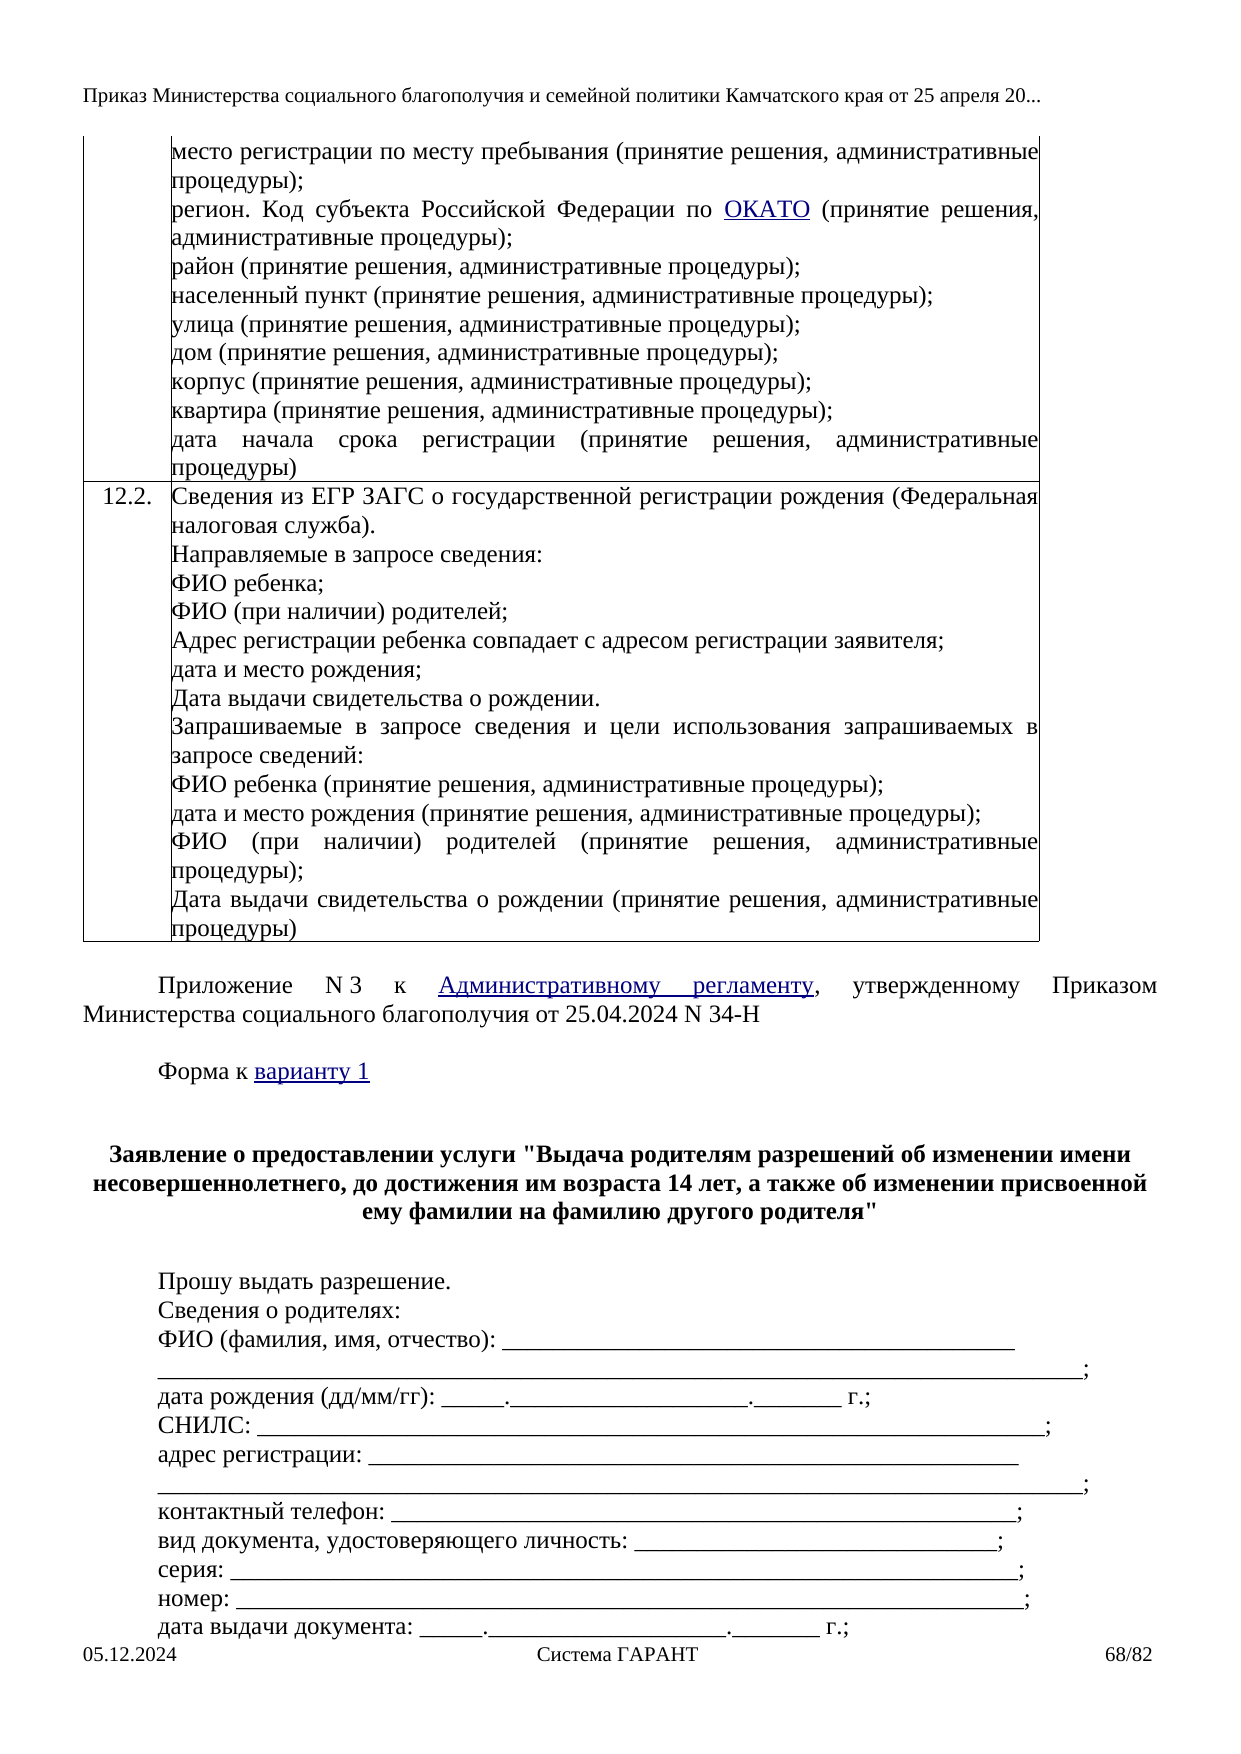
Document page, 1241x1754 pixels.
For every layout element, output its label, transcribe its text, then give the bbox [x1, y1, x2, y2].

table_cell Сведения из ЕГР ЗАГС о государственной регистрации рождения (Федеральная налоговая служба). Направляемые в запросе сведения: ФИО ребенка; ФИО (при наличии) родителей; Адрес регистрации ребенка совпадает с адресом регистрации заявителя; дата и место рождения; Дата выдачи свидетельства о рождении. Запрашиваемые в запросе сведения и цели использования запрашиваемых в запросе сведений: ФИО ребенка (принятие решения, административные процедуры); дата и место рождения (принятие решения, административные процедуры); ФИО (при наличии) родителей (принятие решения, административные процедуры); Дата выдачи свидетельства о рождении (принятие решения, административные процедуры) [172, 482, 1039, 941]
text ФИО (фамилия, имя, отчество): _________________________________________ [83, 1324, 1157, 1353]
text Приложение N 3 к Административному регламенту, утвержденному Приказом Министерства социального благополучия от 25.04.2024 N 34-Н [83, 970, 1157, 1028]
subtitle Заявление о предоставлении услуги "Выдача родителям разрешений об изменении имени несовершеннолетнего, до достижения им возраста 14 лет, а также об изменении присвоенной ему фамилии на фамилию другого родителя" [83, 1139, 1157, 1225]
text Форма к варианту 1 [83, 1056, 1157, 1085]
text Сведения о родителях: [83, 1295, 1157, 1324]
text дата выдачи документа: _____.___________________._______ г.; [83, 1611, 1157, 1640]
text СНИЛС: _______________________________________________________________; [83, 1410, 1157, 1439]
text контактный телефон: __________________________________________________; [83, 1496, 1157, 1525]
text номер: _______________________________________________________________; [83, 1583, 1157, 1611]
text __________________________________________________________________________; [83, 1353, 1157, 1381]
table_cell [84, 136, 171, 481]
table_cell место регистрации по месту пребывания (принятие решения, административные процедуры); регион. Код субъекта Российской Федерации по ОКАТО (принятие решения, административные процедуры); район (принятие решения, административные процедуры); населенный пункт (принятие решения, административные процедуры); улица (принятие решения, административные процедуры); дом (принятие решения, административные процедуры); корпус (принятие решения, административные процедуры); квартира (принятие решения, административные процедуры); дата начала срока регистрации (принятие решения, административные процедуры) [172, 136, 1039, 481]
text __________________________________________________________________________; [83, 1468, 1157, 1496]
text вид документа, удостоверяющего личность: _____________________________; [83, 1525, 1157, 1554]
table_cell 12.2. [84, 482, 171, 941]
text дата рождения (дд/мм/гг): _____.___________________._______ г.; [83, 1381, 1157, 1410]
text адрес регистрации: ____________________________________________________ [83, 1439, 1157, 1468]
text Прошу выдать разрешение. [83, 1266, 1157, 1295]
text серия: _______________________________________________________________; [83, 1554, 1157, 1583]
